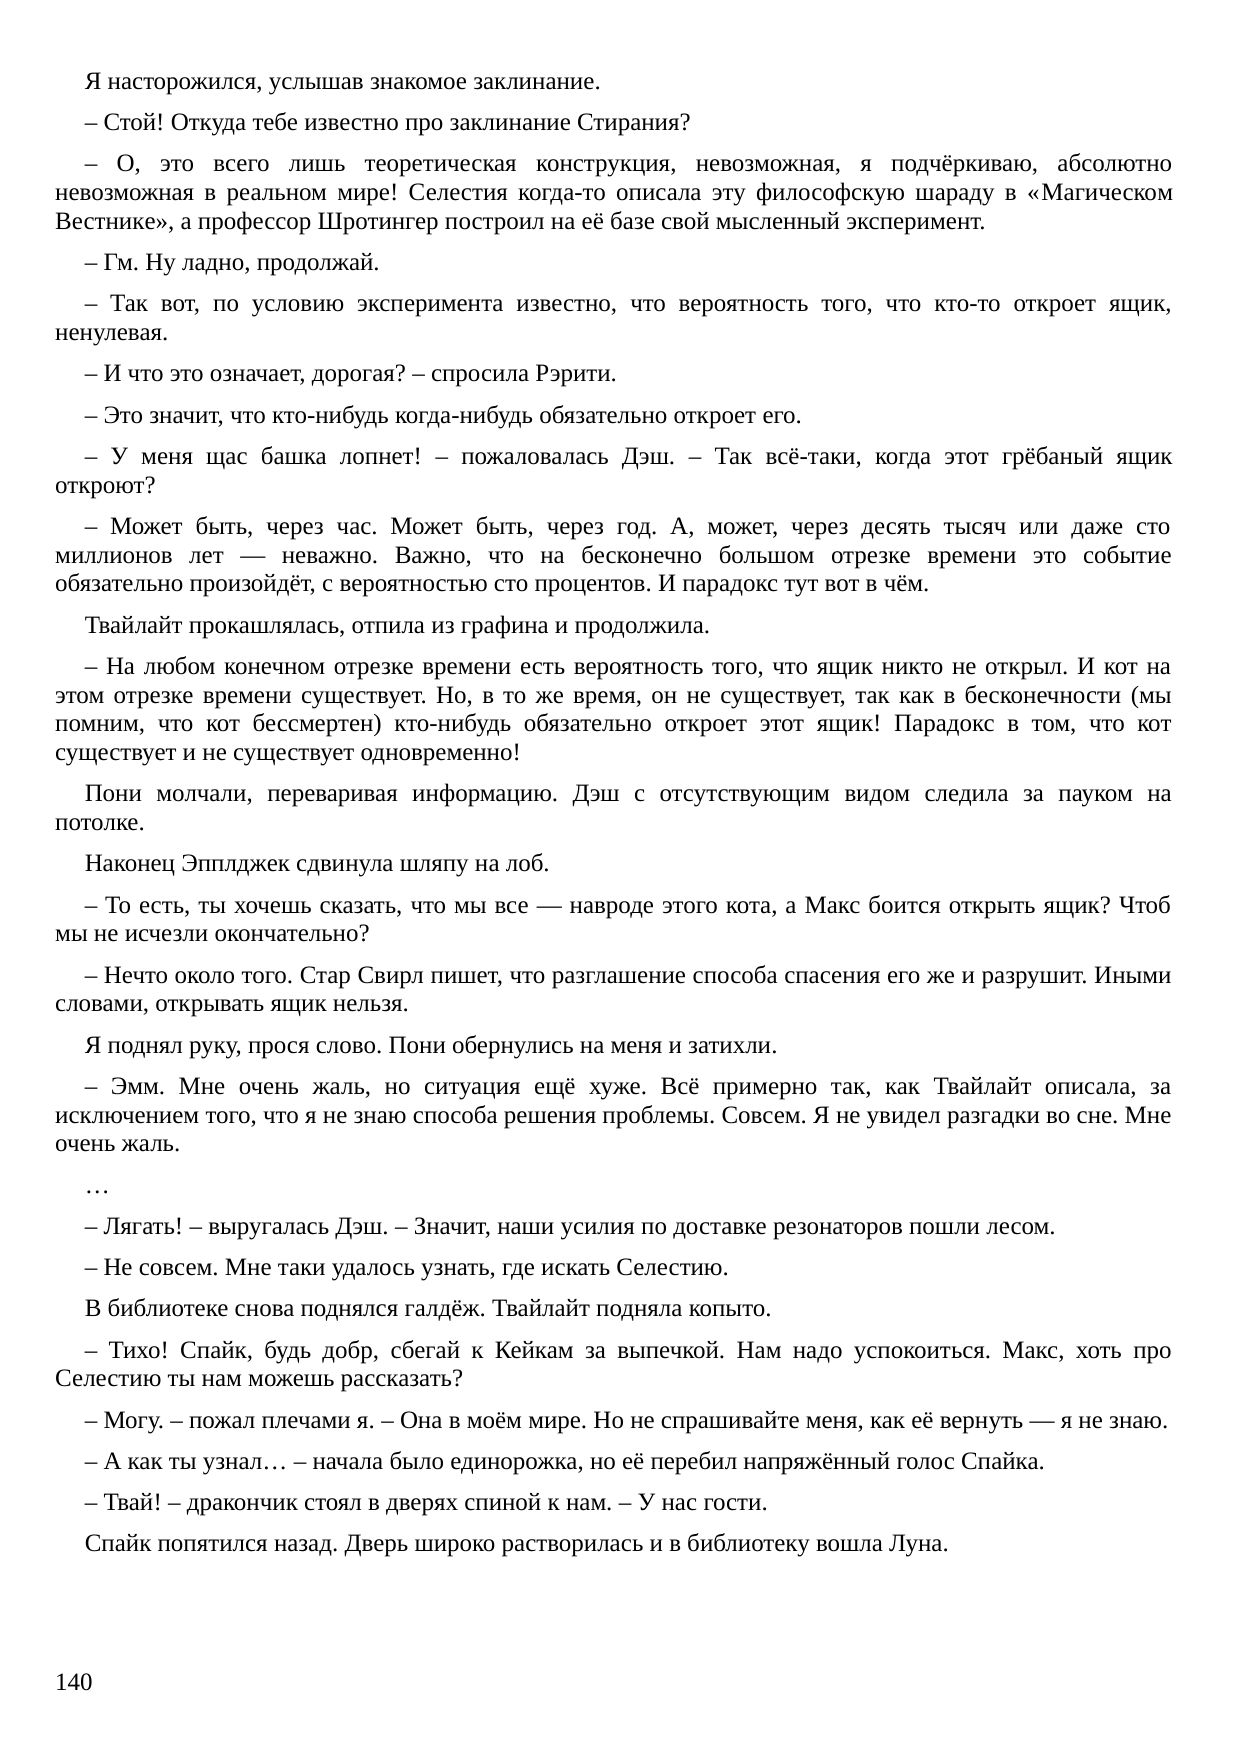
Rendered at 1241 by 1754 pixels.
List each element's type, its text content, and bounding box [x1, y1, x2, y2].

text – Гм. Ну ладно, продолжай. [55, 247, 1173, 276]
text … [55, 1170, 1173, 1198]
text В библиотеке снова поднялся галдёж. Твайлайт подняла копыто. [55, 1293, 1173, 1322]
text Наконец Эпплджек сдвинула шляпу на лоб. [55, 848, 1173, 877]
text Пони молчали, переваривая информацию. Дэш с отсутствующим видом следила за пауком на потолке. [55, 778, 1173, 836]
text Я насторожился, услышав знакомое заклинание. [55, 66, 1173, 95]
text – И что это означает, дорогая? – спросила Рэрити. [55, 358, 1173, 387]
text Твайлайт прокашлялась, отпила из графина и продолжила. [55, 610, 1173, 638]
text – Это значит, что кто-нибудь когда-нибудь обязательно откроет его. [55, 400, 1173, 428]
text – Твай! – дракончик стоял в дверях спиной к нам. – У нас гости. [55, 1487, 1173, 1516]
text – А как ты узнал… – начала было единорожка, но её перебил напряжённый голос Спайка. [55, 1446, 1173, 1475]
text – Так вот, по условию эксперимента известно, что вероятность того, что кто-то откроет ящик, ненулевая. [55, 288, 1173, 346]
text – То есть, ты хочешь сказать, что мы все — навроде этого кота, а Макс боится открыть ящик? Чтоб мы не исчезли окончательно? [55, 890, 1173, 947]
text – На любом конечном отрезке времени есть вероятность того, что ящик никто не открыл. И кот на этом отрезке времени существует. Но, в то же время, он не существует, так как в бесконечности (мы помним, что кот бессмертен) кто-нибудь обязательно откроет этот ящик! Парадокс в том, что кот существует и не существует одновременно! [55, 651, 1173, 766]
text Я поднял руку, прося слово. Пони обернулись на меня и затихли. [55, 1030, 1173, 1058]
text – Нечто около того. Стар Свирл пишет, что разглашение способа спасения его же и разрушит. Иными словами, открывать ящик нельзя. [55, 960, 1173, 1017]
text – Не совсем. Мне таки удалось узнать, где искать Селестию. [55, 1252, 1173, 1281]
text – Тихо! Спайк, будь добр, сбегай к Кейкам за выпечкой. Нам надо успокоиться. Макс, хоть про Селестию ты нам можешь рассказать? [55, 1335, 1173, 1392]
text – Могу. – пожал плечами я. – Она в моём мире. Но не спрашивайте меня, как её вернуть — я не знаю. [55, 1405, 1173, 1433]
text – Лягать! – выругалась Дэш. – Значит, наши усилия по доставке резонаторов пошли лесом. [55, 1211, 1173, 1240]
text Спайк попятился назад. Дверь широко растворилась и в библиотеку вошла Луна. [55, 1528, 1173, 1557]
text – Эмм. Мне очень жаль, но ситуация ещё хуже. Всё примерно так, как Твайлайт описала, за исключением того, что я не знаю способа решения проблемы. Совсем. Я не увидел разгадки во сне. Мне очень жаль. [55, 1071, 1173, 1157]
text – У меня щас башка лопнет! – пожаловалась Дэш. – Так всё-таки, когда этот грёбаный ящик откроют? [55, 441, 1173, 498]
text – Стой! Откуда тебе известно про заклинание Стирания? [55, 107, 1173, 136]
text – Может быть, через час. Может быть, через год. А, может, через десять тысяч или даже сто миллионов лет — неважно. Важно, что на бесконечно большом отрезке времени это событие обязательно произойдёт, с вероятностью сто процентов. И парадокс тут вот в чём. [55, 511, 1173, 597]
text – О, это всего лишь теоретическая конструкция, невозможная, я подчёркиваю, абсолютно невозможная в реальном мире! Селестия когда-то описала эту философскую шараду в «Магическом Вестнике», а профессор Шротингер построил на её базе свой мысленный эксперимент. [55, 148, 1173, 235]
